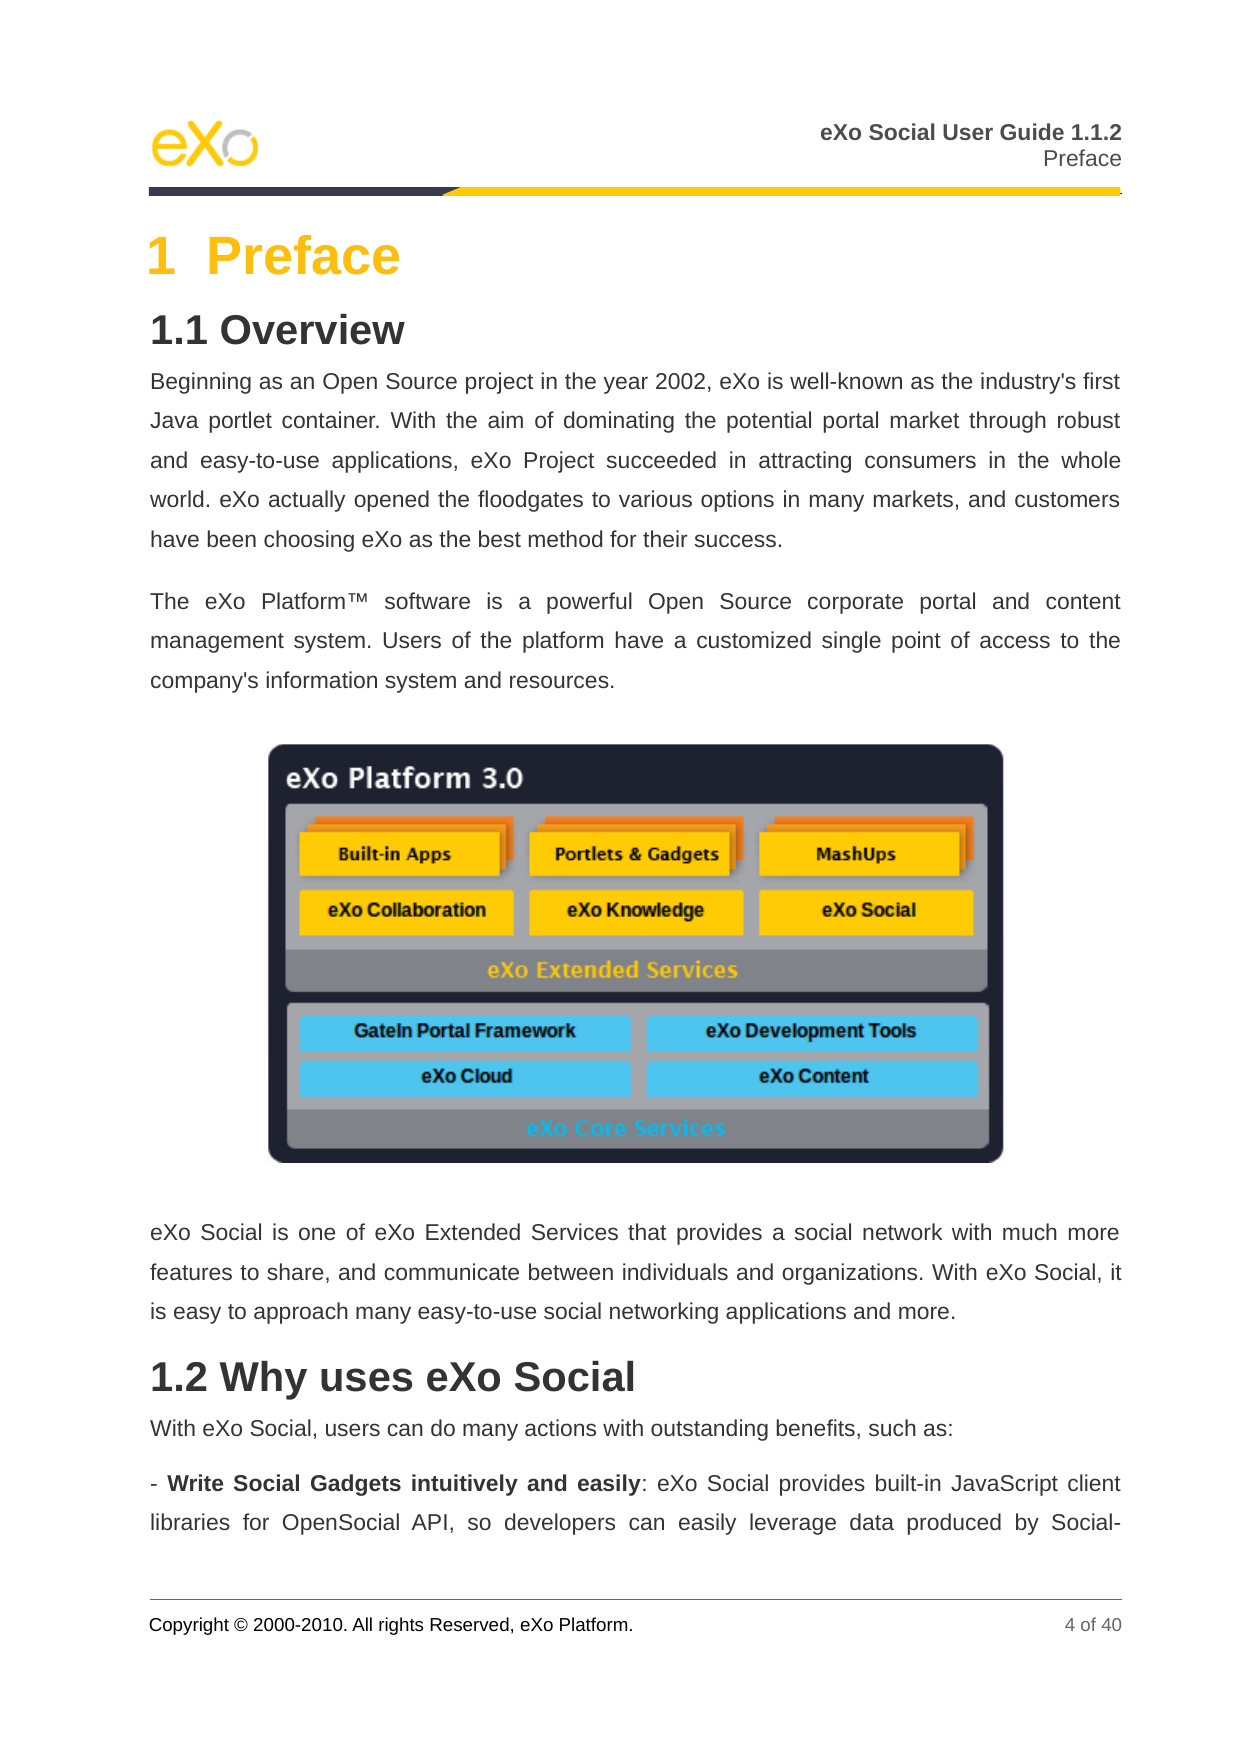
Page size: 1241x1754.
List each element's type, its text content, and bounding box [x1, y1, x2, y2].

picture [148, 187, 1121, 196]
subtitle 1.1 Overview [150, 305, 1122, 353]
text Beginning as an Open Source project in the year 2002, eXo is well-known as the industry's first Java portlet container. With the aim of dominating the potential portal market through robust and easy-to-use applications, eXo Project succeeded in attracting consumers in the whole world. eXo actually opened the floodgates to various options in many markets, and customers have been choosing eXo as the best method for their success. [150, 368, 1122, 552]
subtitle 1.2 Why uses eXo Social [150, 1352, 1122, 1400]
picture [267, 743, 1005, 1163]
subtitle Preface [147, 223, 1122, 286]
picture [152, 120, 259, 167]
list - Write Social Gadgets intuitively and easily: eXo Social provides built-in JavaScript client libraries for OpenSocial API, so developers can easily leverage data produced by Social- [150, 1470, 1122, 1536]
text With eXo Social, users can do many actions with outstanding benefits, such as: [150, 1415, 1122, 1442]
text eXo Social is one of eXo Extended Services that provides a social network with much more features to share, and communicate between individuals and organizations. With eXo Social, it is easy to approach many easy-to-use social networking applications and more. [150, 1219, 1122, 1324]
text The eXo Platform™ software is a powerful Open Source corporate portal and content management system. Users of the platform have a customized single point of access to the company's information system and resources. [150, 588, 1122, 693]
